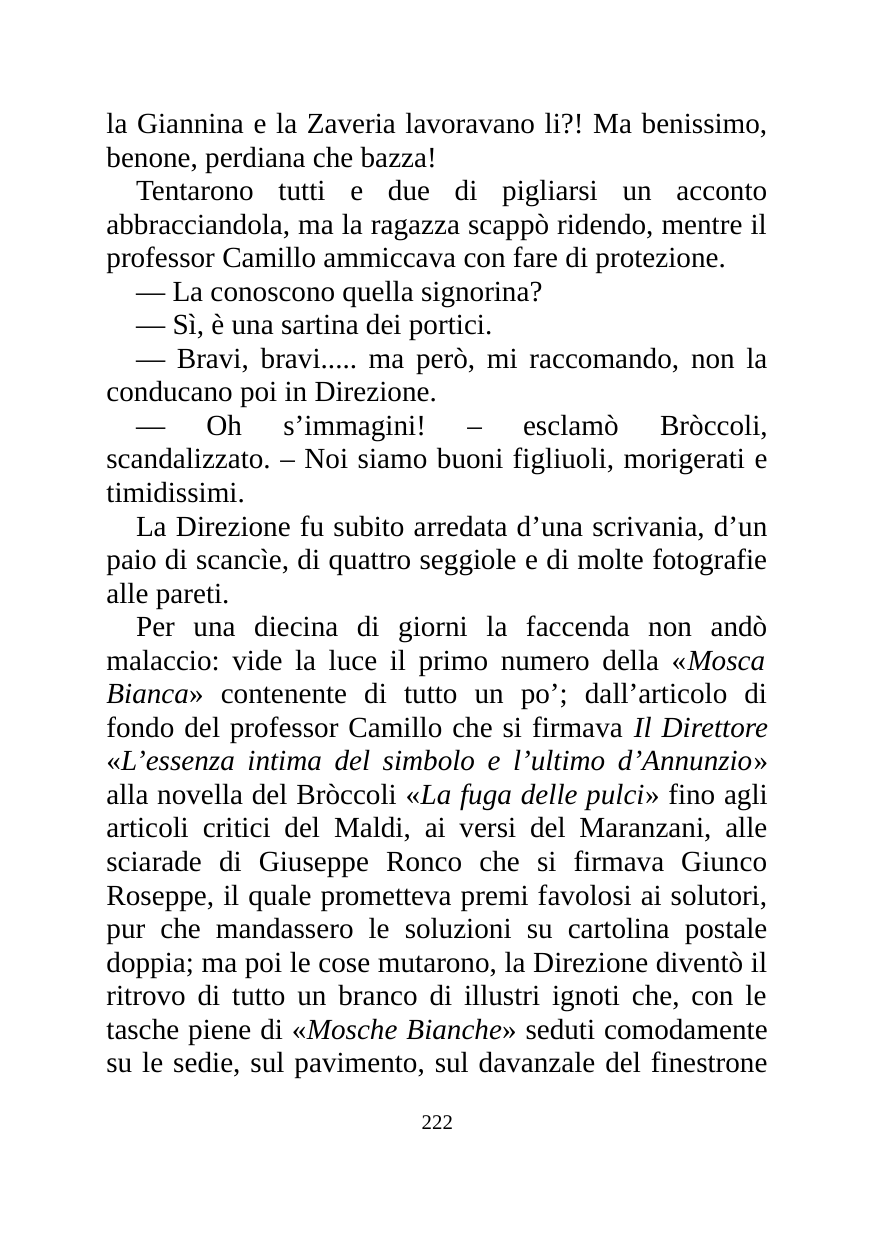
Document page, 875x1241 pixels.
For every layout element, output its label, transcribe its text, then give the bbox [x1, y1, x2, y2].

text — Bravi, bravi..... ma però, mi raccomando, non la conducano poi in Direzione. [106, 341, 768, 408]
text Per una diecina di giorni la faccenda non andò malaccio: vide la luce il primo numero della «Mosca Bianca» contenente di tutto un po’; dall’articolo di fondo del professor Camillo che si firmava Il Direttore «L’essenza intima del simbolo e l’ultimo d’Annunzio» alla novella del Bròccoli «La fuga delle pulci» fino agli articoli critici del Maldi, ai versi del Maranzani, alle sciarade di Giuseppe Ronco che si firmava Giunco Roseppe, il quale prometteva premi favolosi ai solutori, pur che mandassero le soluzioni su cartolina postale doppia; ma poi le cose mutarono, la Direzione diventò il ritrovo di tutto un branco di illustri ignoti che, con le tasche piene di «Mosche Bianche» seduti comodamente su le sedie, sul pavimento, sul davanzale del finestrone [106, 609, 768, 1079]
text — Sì, è una sartina dei portici. [106, 307, 768, 341]
text — Oh s’immagini! – esclamò Bròccoli, scandalizzato. – Noi siamo buoni figliuoli, morigerati e timidissimi. [106, 408, 768, 509]
text La Direzione fu subito arredata d’una scrivania, d’un paio di scancìe, di quattro seggiole e di molte fotografie alle pareti. [106, 509, 768, 609]
text — La conoscono quella signorina? [106, 274, 768, 307]
text la Giannina e la Zaveria lavoravano li?! Ma benissimo, benone, perdiana che bazza! [106, 106, 768, 173]
text Tentarono tutti e due di pigliarsi un acconto abbracciandola, ma la ragazza scappò ridendo, mentre il professor Camillo ammiccava con fare di protezione. [106, 173, 768, 274]
